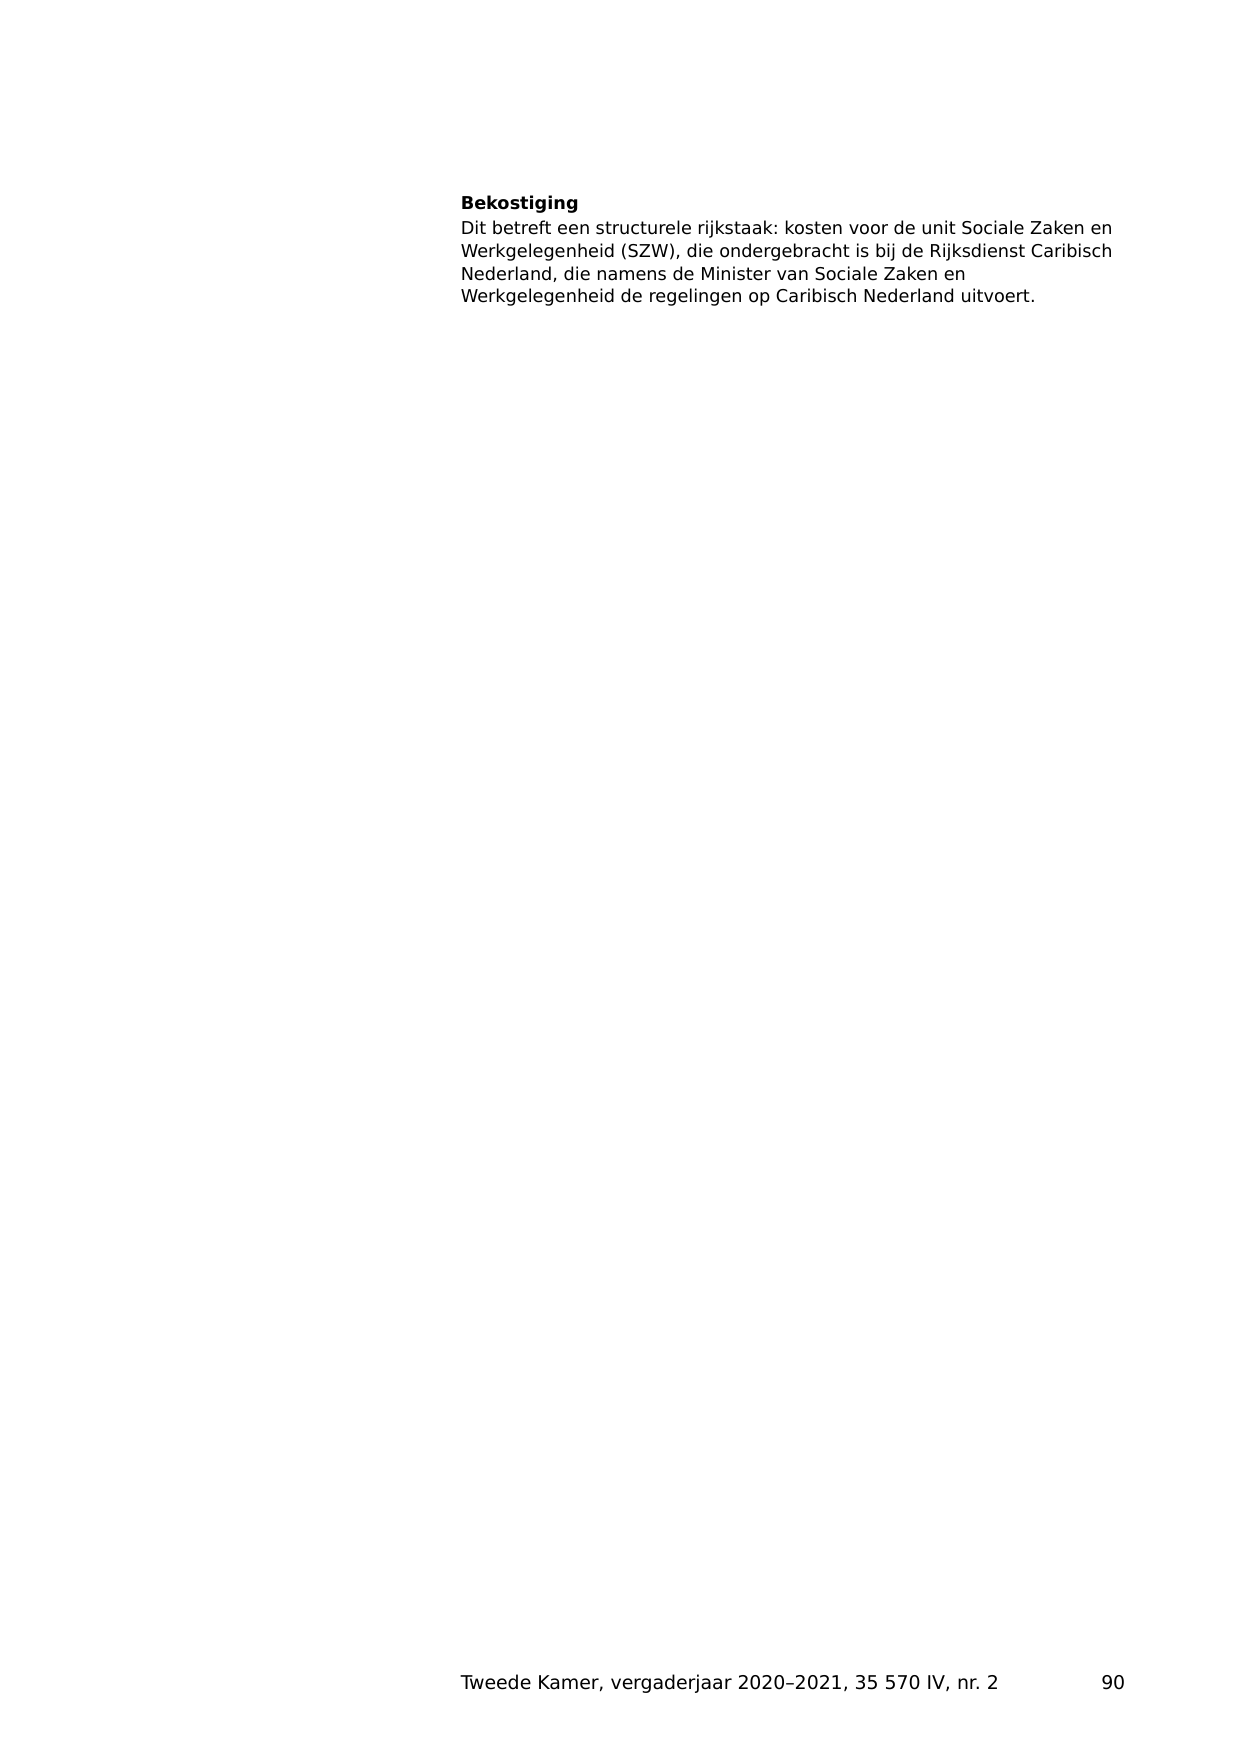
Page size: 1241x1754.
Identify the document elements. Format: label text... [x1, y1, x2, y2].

text Dit betreft een structurele rijkstaak: kosten voor de unit Sociale Zaken en Werkgelegenheid (SZW), die ondergebracht is bij de Rijksdienst Caribisch Nederland, die namens de Minister van Sociale Zaken en Werkgelegenheid de regelingen op Caribisch Nederland uitvoert. [461, 216, 1125, 307]
text Bekostiging [461, 191, 1125, 214]
